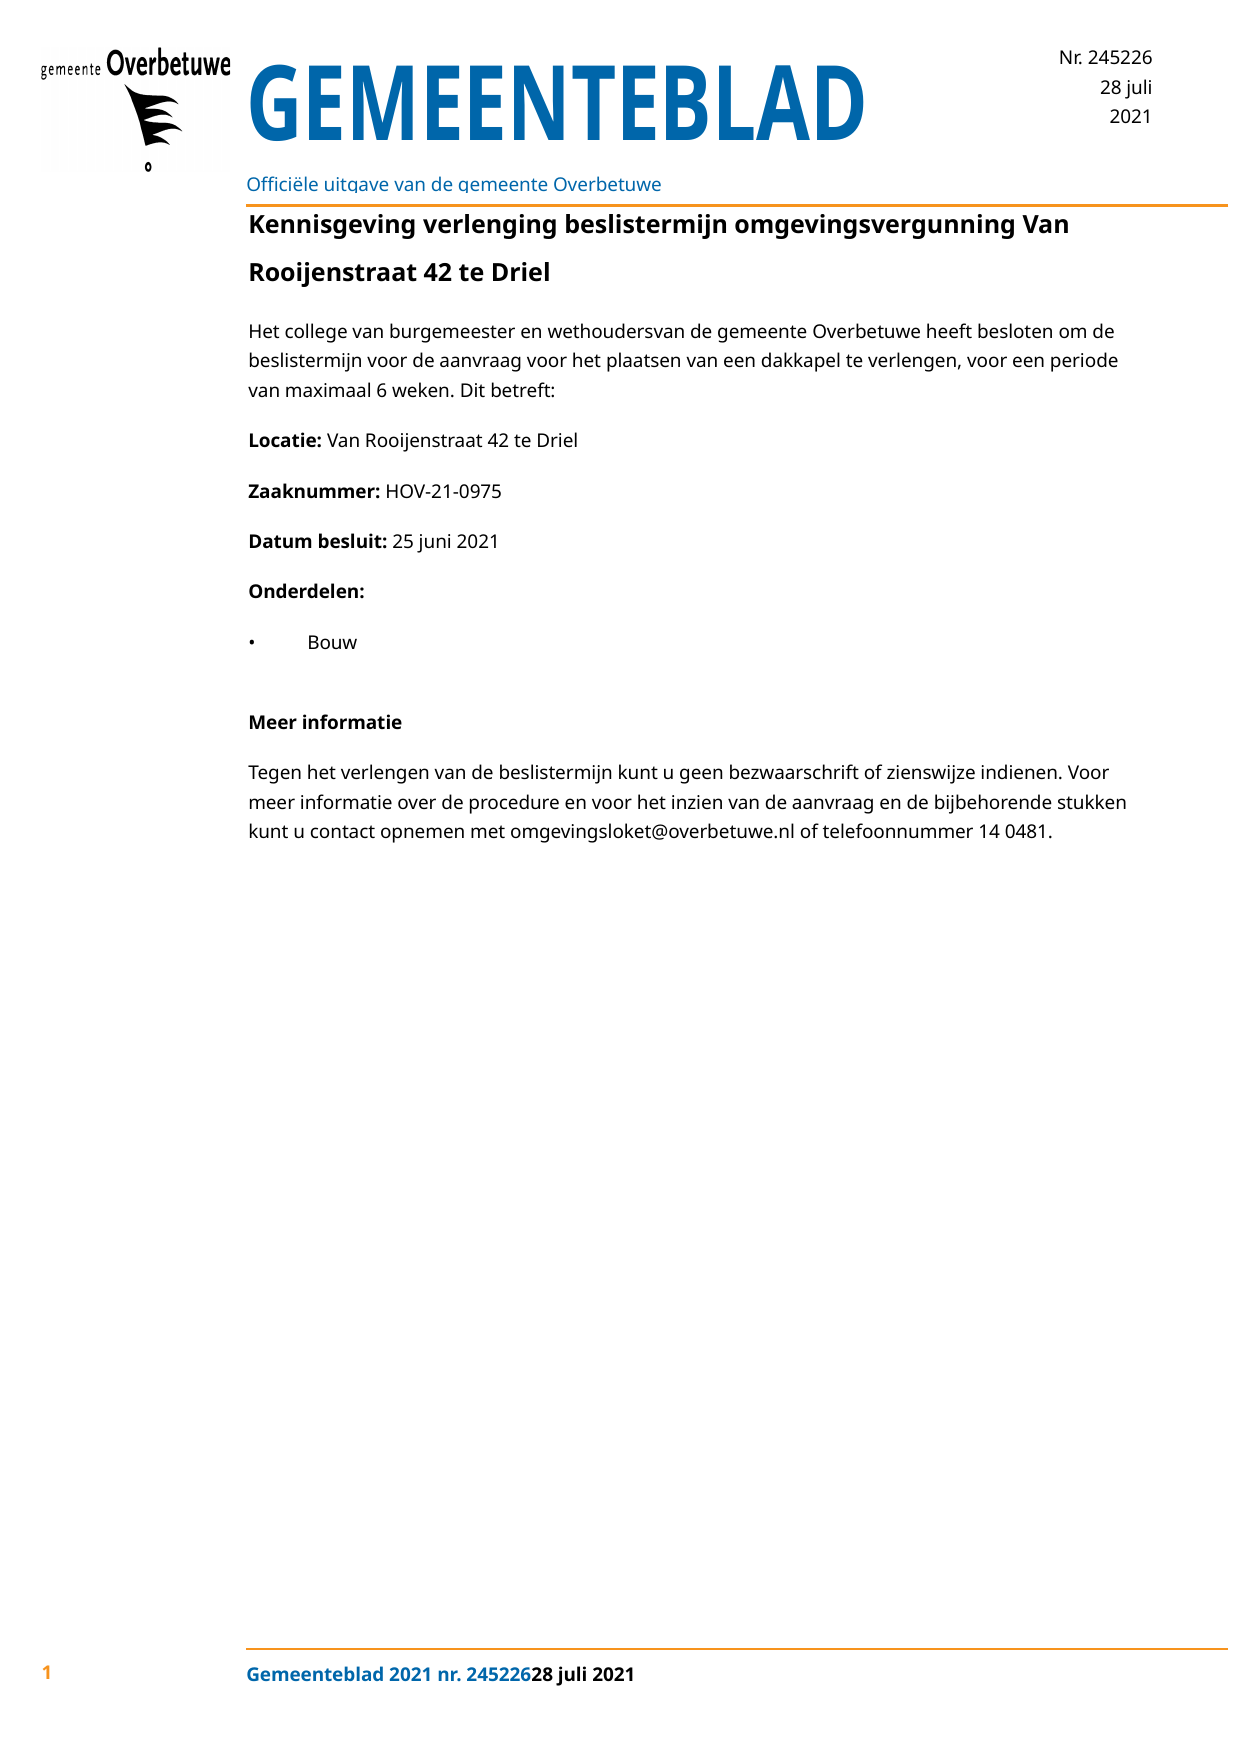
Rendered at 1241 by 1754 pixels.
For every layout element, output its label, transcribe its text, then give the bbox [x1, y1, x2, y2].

picture [41, 47, 231, 172]
text Kennisgeving verlenging beslistermijn omgevingsvergunning Van Rooijenstraat 42 te Driel [248, 207, 1152, 288]
text Meer informatie [248, 709, 1152, 735]
list Bouw [248, 629, 1152, 655]
text Locatie: Van Rooijenstraat 42 te Driel [248, 427, 1152, 453]
text Het college van burgemeester en wethoudersvan de gemeente Overbetuwe heeft besloten om de beslistermijn voor de aanvraag voor het plaatsen van een dakkapel te verlengen, voor een periode van maximaal 6 weken. Dit betreft: [248, 318, 1152, 403]
text Zaaknummer: HOV-21-0975 [248, 478, 1152, 504]
text Tegen het verlengen van de beslistermijn kunt u geen bezwaarschrift of zienswijze indienen. Voor meer informatie over de procedure en voor het inzien van de aanvraag en de bijbehorende stukken kunt u contact opnemen met omgevingsloket@overbetuwe.nl of telefoonnummer 14 0481. [248, 759, 1152, 844]
text Onderdelen: [248, 579, 1152, 604]
text Datum besluit: 25 juni 2021 [248, 528, 1152, 554]
